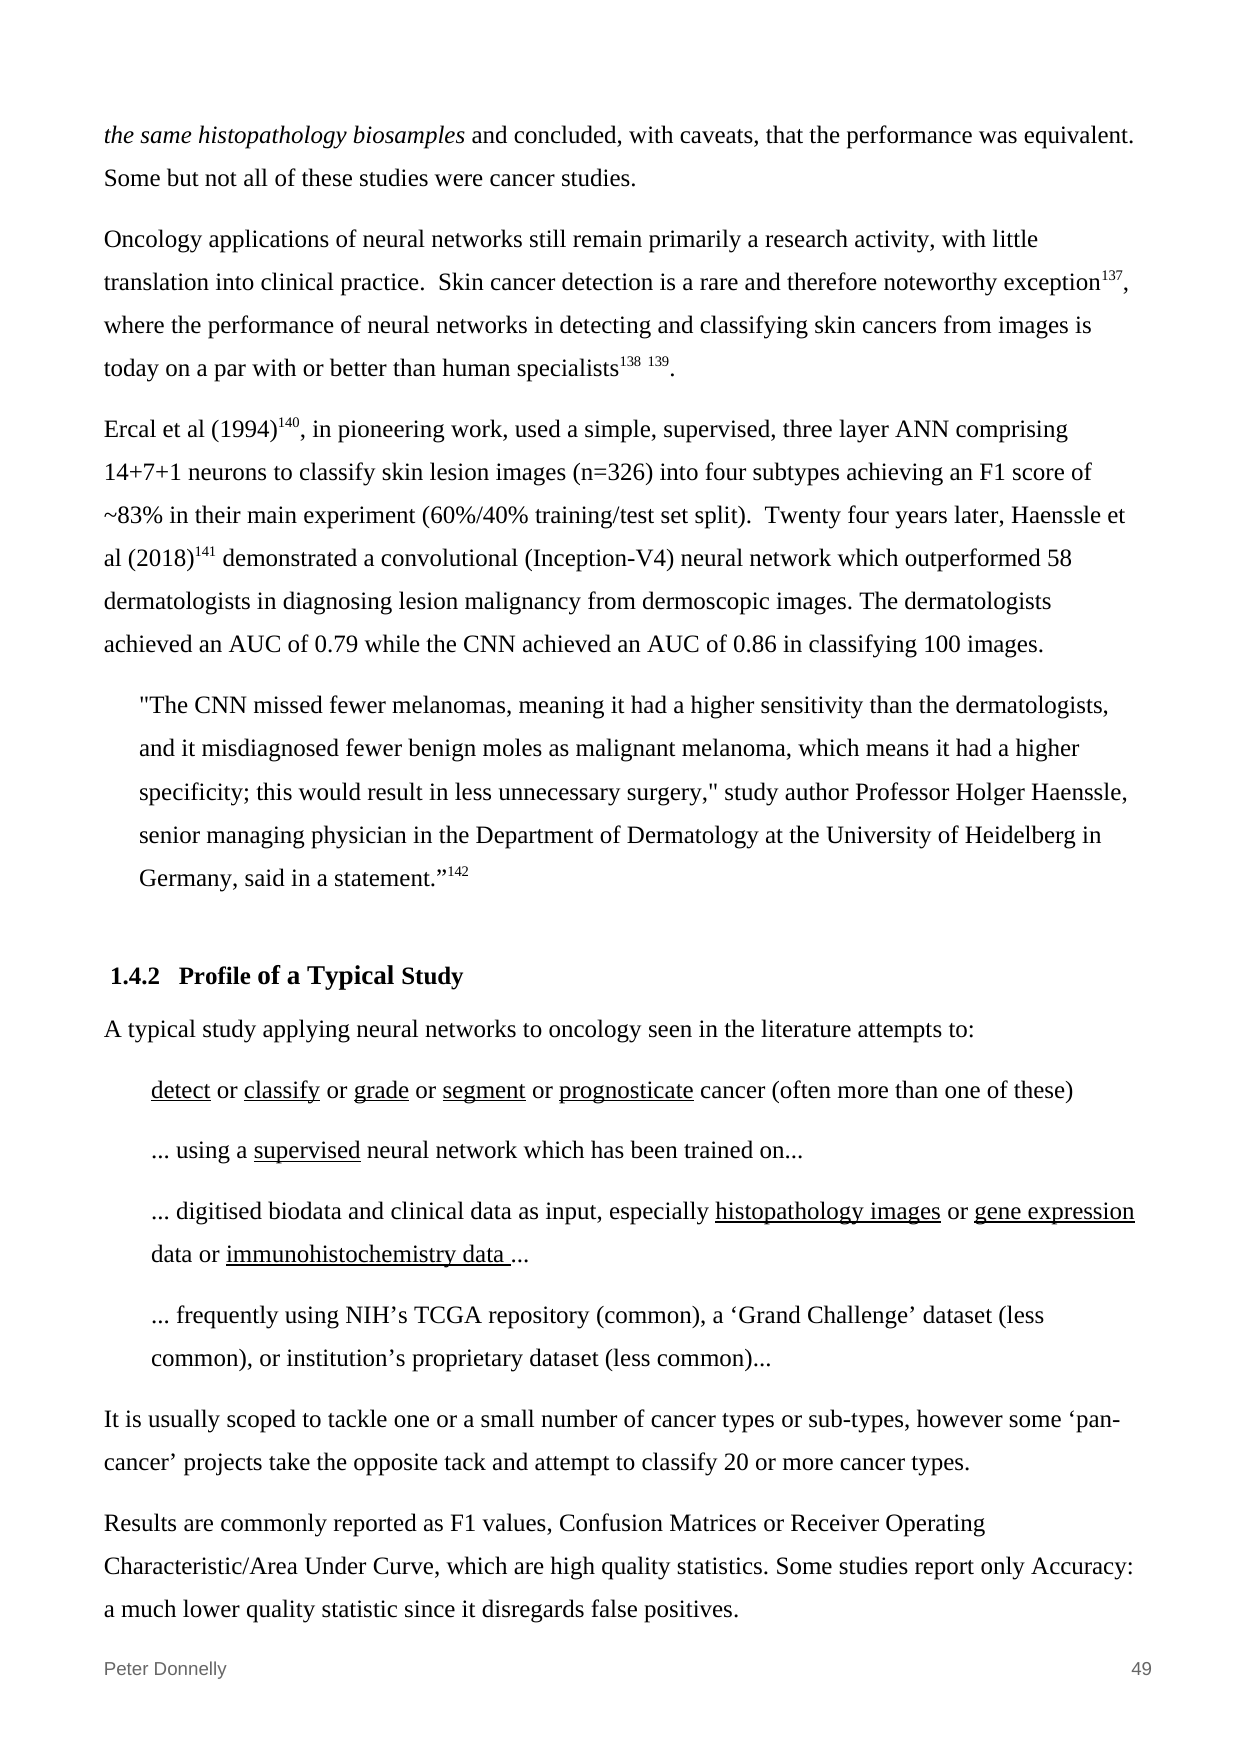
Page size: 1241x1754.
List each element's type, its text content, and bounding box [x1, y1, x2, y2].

text It is usually scoped to tackle one or a small number of cancer types or sub-types, however some ‘pan-cancer’ projects take the opposite tack and attempt to classify 20 or more cancer types. [103, 1404, 1146, 1476]
text A typical study applying neural networks to oncology seen in the literature attempts to: [103, 1014, 1146, 1043]
text ... frequently using NIH’s TCGA repository (common), a ‘Grand Challenge’ dataset (less common), or institution’s proprietary dataset (less common)... [103, 1300, 1146, 1372]
text the same histopathology biosamples and concluded, with caveats, that the performance was equivalent. Some but not all of these studies were cancer studies. [103, 120, 1146, 192]
text ... using a supervised neural network which has been trained on... [103, 1136, 1146, 1164]
subtitle Profile of a Typical Study [103, 959, 1146, 990]
text Oncology applications of neural networks still remain primarily a research activity, with little translation into clinical practice. Skin cancer detection is a rare and therefore noteworthy exception, where the performance of neural networks in detecting and classifying skin cancers from images is today on a par with or better than human specialists . [103, 224, 1146, 382]
text Results are commonly reported as F1 values, Confusion Matrices or Receiver Operating Characteristic/Area Under Curve, which are high quality statistics. Some studies report only Accuracy: a much lower quality statistic since it disregards false positives. [103, 1508, 1146, 1623]
text "The CNN missed fewer melanomas, meaning it had a higher sensitivity than the dermatologists, and it misdiagnosed fewer benign moles as malignant melanoma, which means it had a higher specificity; this would result in less unnecessary surgery," study author Professor Holger Haenssle, senior managing physician in the Department of Dermatology at the University of Heidelberg in Germany, said in a statement.” [139, 690, 1146, 892]
text ... digitised biodata and clinical data as input, especially histopathology images or gene expression data or immunohistochemistry data ... [103, 1196, 1146, 1268]
text detect or classify or grade or segment or prognosticate cancer (often more than one of these) [0, 1075, 1146, 1103]
text Ercal et al (1994), in pioneering work, used a simple, supervised, three layer ANN comprising 14+7+1 neurons to classify skin lesion images (n=326) into four subtypes achieving an F1 score of ~83% in their main experiment (60%/40% training/test set split). Twenty four years later, Haenssle et al (2018) demonstrated a convolutional (Inception-V4) neural network which outperformed 58 dermatologists in diagnosing lesion malignancy from dermoscopic images. The dermatologists achieved an AUC of 0.79 while the CNN achieved an AUC of 0.86 in classifying 100 images. [103, 414, 1146, 658]
